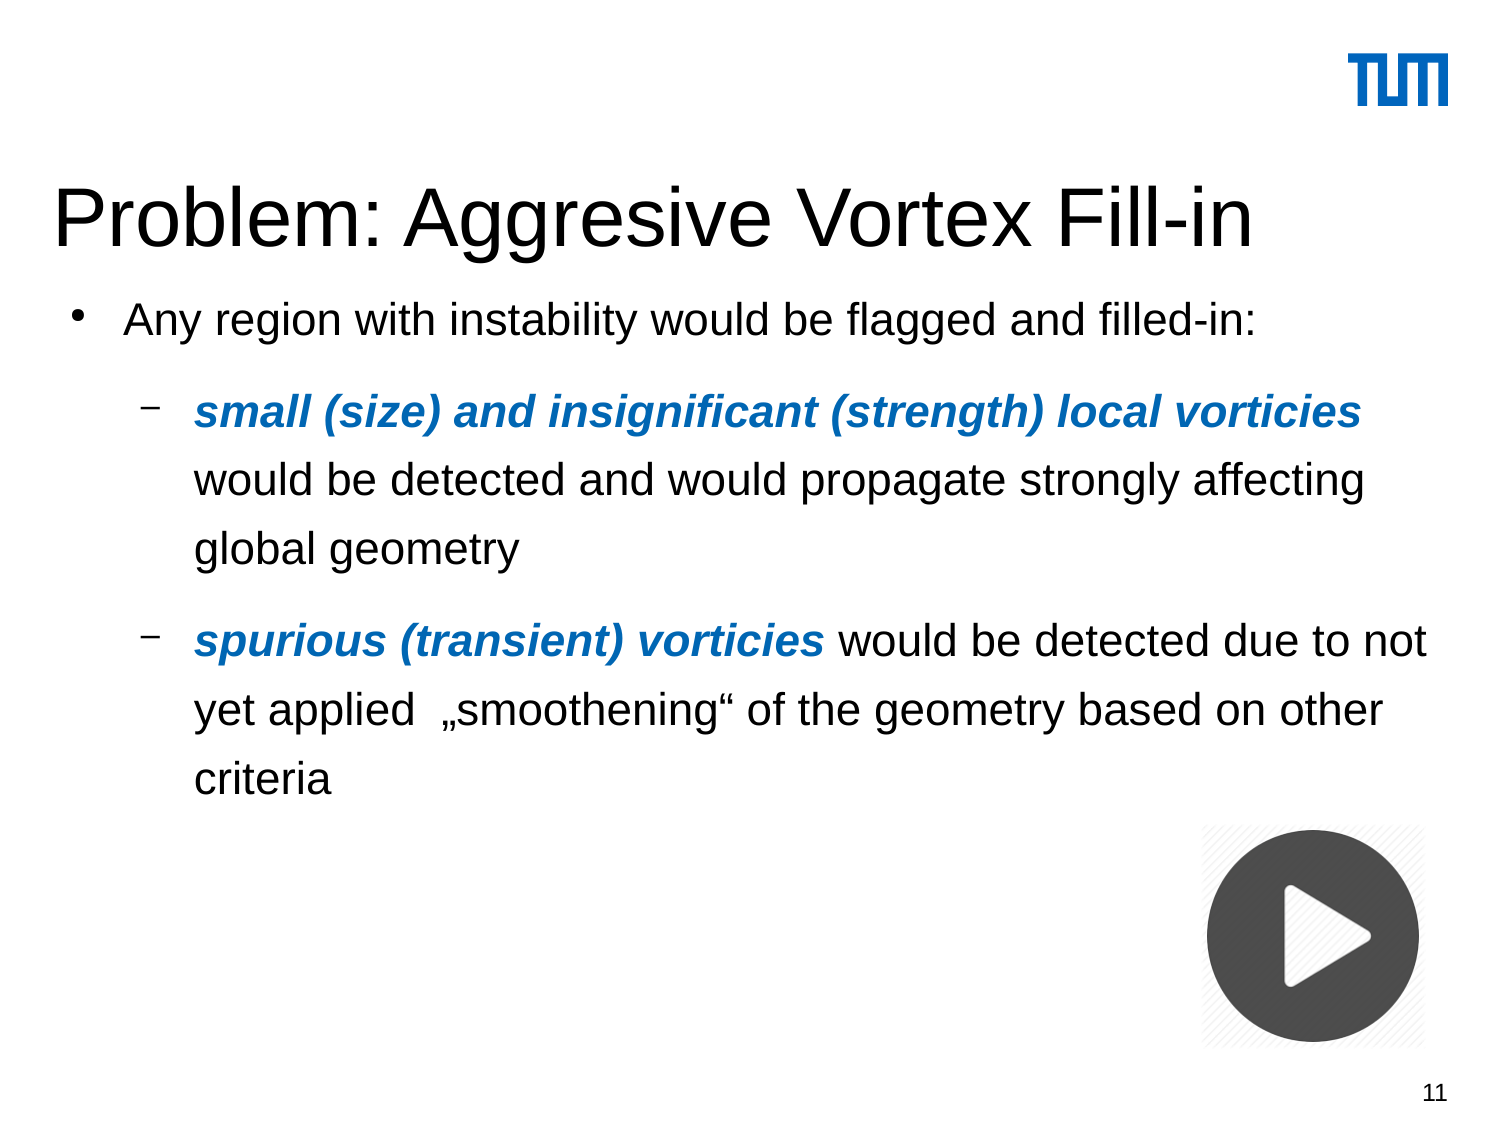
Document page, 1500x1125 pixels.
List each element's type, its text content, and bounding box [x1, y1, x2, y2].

slide_number [1111, 1061, 1448, 1122]
list Any region with instability would be flagged and filled-in: small (size) and insignificant (strength) local vorticies would be detected and would propagate strongly affecting global geometry spurious (transient) vorticies would be detected due to not yet applied „smoothening“ of the geometry based on other criteria [52, 289, 1449, 1060]
picture [1200, 823, 1426, 1049]
title Problem: Aggresive Vortex Fill-in [52, 163, 1449, 231]
